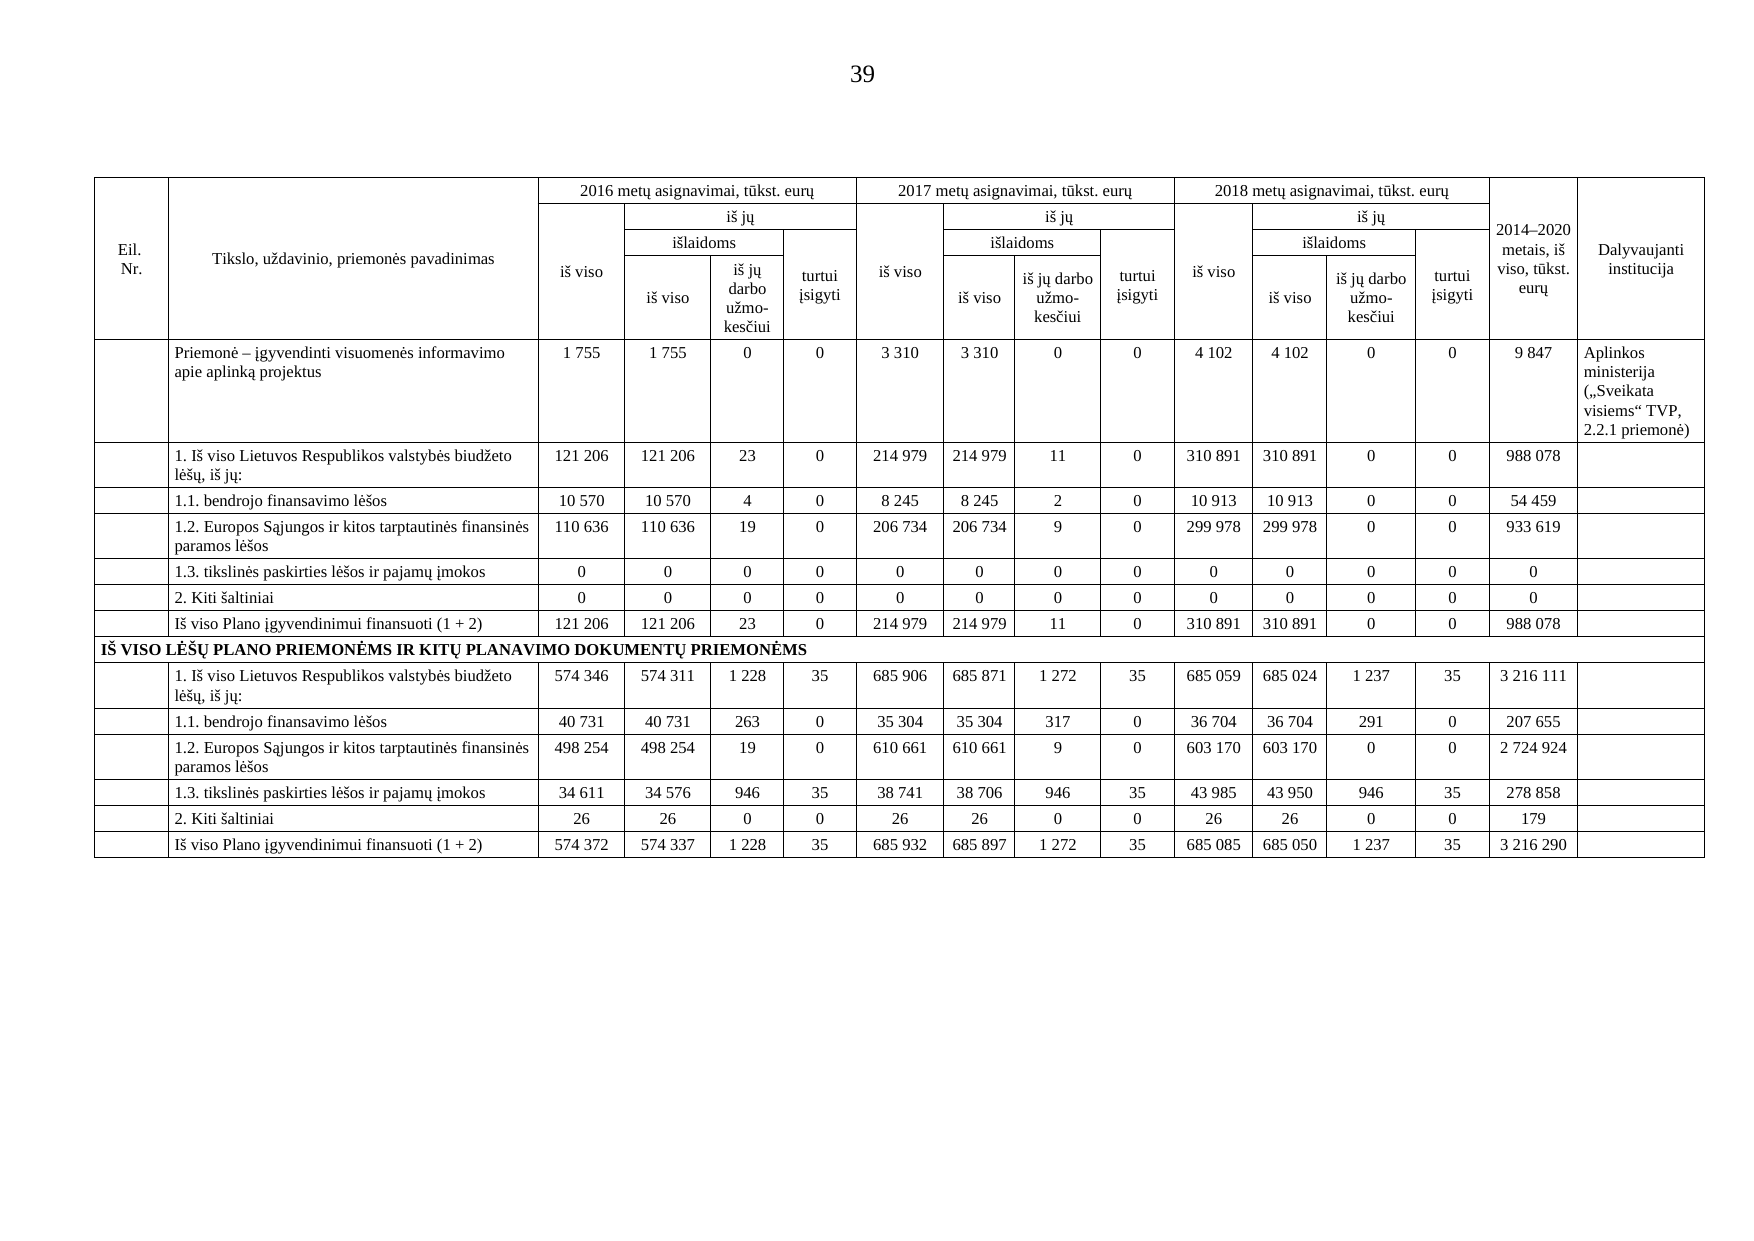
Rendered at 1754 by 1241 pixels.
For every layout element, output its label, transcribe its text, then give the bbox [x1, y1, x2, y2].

table_cell 0 [784, 514, 856, 558]
table_cell 317 [1015, 709, 1100, 733]
table_cell 263 [711, 709, 783, 733]
table_cell [95, 585, 168, 610]
table_cell 574 311 [625, 663, 710, 707]
table_cell 26 [539, 806, 624, 831]
table_cell [95, 488, 168, 513]
table_cell 0 [1101, 443, 1174, 487]
table_cell [1578, 832, 1704, 857]
table_cell 610 661 [857, 735, 943, 779]
table_cell 0 [625, 559, 710, 584]
table_cell 0 [539, 585, 624, 610]
table_cell 35 [1416, 663, 1489, 707]
table_cell 685 897 [944, 832, 1014, 857]
table_cell 0 [1327, 514, 1415, 558]
table_cell 26 [1175, 806, 1252, 831]
table_cell 3 216 290 [1490, 832, 1577, 857]
table_cell 206 734 [857, 514, 943, 558]
table_cell [1578, 611, 1704, 636]
table_cell 1 237 [1327, 663, 1415, 707]
table_cell iš jų [1253, 204, 1489, 229]
table_cell 35 [784, 832, 856, 857]
table_cell Aplinkos ministerija („Sveikata visiems“ TVP, 2.2.1 priemonė) [1578, 340, 1704, 442]
table_cell 1. Iš viso Lietuvos Respublikos valstybės biudžeto lėšų, iš jų: [169, 663, 538, 707]
table_cell 310 891 [1175, 611, 1252, 636]
table_cell 110 636 [539, 514, 624, 558]
table_cell 121 206 [539, 443, 624, 487]
table_cell 291 [1327, 709, 1415, 733]
table_cell 40 731 [539, 709, 624, 733]
table_cell 121 206 [625, 611, 710, 636]
table_cell [95, 806, 168, 831]
table_cell 35 [1416, 832, 1489, 857]
table_cell 0 [1175, 559, 1252, 584]
table_cell iš jų darbo užmo-kesčiui [1327, 256, 1415, 339]
table_cell 214 979 [944, 611, 1014, 636]
table_cell Iš viso Plano įgyvendinimui finansuoti (1 + 2) [169, 832, 538, 857]
table_cell 0 [1490, 559, 1577, 584]
table_cell 0 [1327, 559, 1415, 584]
table_cell 0 [784, 611, 856, 636]
table_cell [95, 443, 168, 487]
table_cell 23 [711, 611, 783, 636]
table_cell [95, 514, 168, 558]
table_cell 19 [711, 735, 783, 779]
table_cell išlaidoms [944, 230, 1100, 255]
table_cell 0 [1015, 806, 1100, 831]
table_cell 988 078 [1490, 611, 1577, 636]
table_cell išlaidoms [625, 230, 783, 255]
table_cell 610 661 [944, 735, 1014, 779]
table_cell turtui įsigyti [1416, 230, 1489, 339]
table_cell 0 [1101, 709, 1174, 733]
table_cell [95, 780, 168, 805]
table_cell 0 [1101, 611, 1174, 636]
table_cell [1578, 443, 1704, 487]
table_cell 685 059 [1175, 663, 1252, 707]
table_cell [1578, 709, 1704, 733]
table_cell 1 755 [539, 340, 624, 442]
table_cell 0 [711, 340, 783, 442]
table_cell 1.1. bendrojo finansavimo lėšos [169, 488, 538, 513]
table_cell 0 [1327, 443, 1415, 487]
table_cell 10 570 [625, 488, 710, 513]
table_cell 0 [784, 709, 856, 733]
table_cell 0 [1416, 559, 1489, 584]
table_cell 8 245 [857, 488, 943, 513]
table_cell 0 [944, 585, 1014, 610]
table_cell 35 304 [857, 709, 943, 733]
table_cell iš jų [625, 204, 856, 229]
table_cell 310 891 [1253, 611, 1326, 636]
table_cell 310 891 [1253, 443, 1326, 487]
table_cell [1578, 514, 1704, 558]
table_cell 685 906 [857, 663, 943, 707]
table_cell 4 102 [1253, 340, 1326, 442]
table_cell 214 979 [944, 443, 1014, 487]
table_cell 0 [857, 585, 943, 610]
table_header 2014–2020 metais, iš viso, tūkst. eurų [1490, 178, 1577, 339]
table_cell 9 [1015, 514, 1100, 558]
table_cell 685 050 [1253, 832, 1326, 857]
table_header Eil. Nr. [95, 178, 168, 339]
table_cell 0 [625, 585, 710, 610]
table_cell 574 372 [539, 832, 624, 857]
table_cell [1578, 780, 1704, 805]
table_cell 8 245 [944, 488, 1014, 513]
table_cell 0 [784, 340, 856, 442]
table_cell iš jų darbo užmo-kesčiui [1015, 256, 1100, 339]
table_cell 0 [1101, 806, 1174, 831]
table_cell IŠ VISO LĖŠŲ PLANO PRIEMONĖMS IR KITŲ PLANAVIMO DOKUMENTŲ PRIEMONĖMS [95, 637, 1704, 662]
table_cell 0 [1327, 611, 1415, 636]
table_cell 946 [711, 780, 783, 805]
table_cell 0 [1015, 340, 1100, 442]
table_cell 38 706 [944, 780, 1014, 805]
table_cell 0 [784, 559, 856, 584]
table_cell iš jų [944, 204, 1174, 229]
table_cell išlaidoms [1253, 230, 1415, 255]
table_cell 35 [784, 780, 856, 805]
table_cell 0 [711, 806, 783, 831]
table_cell 207 655 [1490, 709, 1577, 733]
table_cell [95, 559, 168, 584]
table_cell turtui įsigyti [1101, 230, 1174, 339]
table_cell iš viso [857, 204, 943, 339]
table_cell 498 254 [539, 735, 624, 779]
table_cell 36 704 [1175, 709, 1252, 733]
table_cell 988 078 [1490, 443, 1577, 487]
table_cell 179 [1490, 806, 1577, 831]
table_cell Iš viso Plano įgyvendinimui finansuoti (1 + 2) [169, 611, 538, 636]
table_cell iš viso [1175, 204, 1252, 339]
table_cell [1578, 735, 1704, 779]
table_cell [1578, 488, 1704, 513]
table_cell 0 [1416, 709, 1489, 733]
table_cell 933 619 [1490, 514, 1577, 558]
table_cell 4 102 [1175, 340, 1252, 442]
table_cell 19 [711, 514, 783, 558]
table_cell turtui įsigyti [784, 230, 856, 339]
table_cell 685 085 [1175, 832, 1252, 857]
table_cell 0 [1416, 611, 1489, 636]
table_cell 54 459 [1490, 488, 1577, 513]
table_cell 1. Iš viso Lietuvos Respublikos valstybės biudžeto lėšų, iš jų: [169, 443, 538, 487]
table_cell 0 [1416, 806, 1489, 831]
table_cell 0 [1101, 514, 1174, 558]
table_cell 2 724 924 [1490, 735, 1577, 779]
table_cell [1578, 806, 1704, 831]
table_cell 10 570 [539, 488, 624, 513]
table_header 2017 metų asignavimai, tūkst. eurų [857, 178, 1174, 203]
table_cell 43 985 [1175, 780, 1252, 805]
table_cell 1.2. Europos Sąjungos ir kitos tarptautinės finansinės paramos lėšos [169, 735, 538, 779]
table_cell 0 [1101, 488, 1174, 513]
table_cell 34 576 [625, 780, 710, 805]
table_cell 3 310 [857, 340, 943, 442]
table_cell 0 [1101, 340, 1174, 442]
table_cell 1 272 [1015, 832, 1100, 857]
table_cell 0 [1101, 559, 1174, 584]
table_cell 0 [784, 585, 856, 610]
table_cell 1.1. bendrojo finansavimo lėšos [169, 709, 538, 733]
table_cell [95, 611, 168, 636]
table_cell 206 734 [944, 514, 1014, 558]
table_cell 0 [1101, 585, 1174, 610]
table_cell 121 206 [625, 443, 710, 487]
table_header 2018 metų asignavimai, tūkst. eurų [1175, 178, 1489, 203]
table_cell 0 [1327, 806, 1415, 831]
table_header 2016 metų asignavimai, tūkst. eurų [539, 178, 856, 203]
table_cell [95, 340, 168, 442]
table_cell 299 978 [1253, 514, 1326, 558]
table_cell iš jų darbo užmo-kesčiui [711, 256, 783, 339]
table_cell 0 [1416, 735, 1489, 779]
table_cell 0 [1253, 559, 1326, 584]
table_cell 0 [539, 559, 624, 584]
table_cell 0 [1015, 559, 1100, 584]
table_cell 310 891 [1175, 443, 1252, 487]
table_cell 36 704 [1253, 709, 1326, 733]
table_cell 1.3. tikslinės paskirties lėšos ir pajamų įmokos [169, 559, 538, 584]
table_cell 0 [1416, 585, 1489, 610]
table_cell 0 [1490, 585, 1577, 610]
table_cell 946 [1327, 780, 1415, 805]
table_cell [1578, 559, 1704, 584]
table_cell [95, 709, 168, 733]
table_cell 946 [1015, 780, 1100, 805]
table_cell 299 978 [1175, 514, 1252, 558]
table_cell 35 [1101, 780, 1174, 805]
table_cell 35 [1101, 832, 1174, 857]
table_cell iš viso [625, 256, 710, 339]
table_cell 1 755 [625, 340, 710, 442]
table_cell iš viso [539, 204, 624, 339]
table_cell 26 [1253, 806, 1326, 831]
table_cell [1578, 585, 1704, 610]
table_cell 9 847 [1490, 340, 1577, 442]
table_cell 11 [1015, 443, 1100, 487]
table_cell 0 [1416, 340, 1489, 442]
table_cell 0 [711, 559, 783, 584]
table_cell 0 [784, 443, 856, 487]
table_cell 0 [784, 488, 856, 513]
table_cell 0 [1416, 514, 1489, 558]
table_cell 0 [784, 806, 856, 831]
table_cell iš viso [1253, 256, 1326, 339]
table_cell Priemonė – įgyvendinti visuomenės informavimo apie aplinką projektus [169, 340, 538, 442]
table_cell 603 170 [1253, 735, 1326, 779]
table_cell 0 [1015, 585, 1100, 610]
table_cell 0 [1327, 340, 1415, 442]
table_cell 0 [1327, 735, 1415, 779]
table_cell 0 [1327, 488, 1415, 513]
table_cell 110 636 [625, 514, 710, 558]
table_cell 34 611 [539, 780, 624, 805]
table_cell 38 741 [857, 780, 943, 805]
table_cell 35 [784, 663, 856, 707]
table_cell 0 [1416, 488, 1489, 513]
table_cell [95, 832, 168, 857]
table_cell 1.3. tikslinės paskirties lėšos ir pajamų įmokos [169, 780, 538, 805]
table_cell 0 [1416, 443, 1489, 487]
table_cell [95, 735, 168, 779]
table_cell 3 310 [944, 340, 1014, 442]
table_cell 0 [784, 735, 856, 779]
table_cell 10 913 [1253, 488, 1326, 513]
table_cell 0 [1175, 585, 1252, 610]
table_cell 1 228 [711, 663, 783, 707]
table_cell 0 [944, 559, 1014, 584]
table_cell 9 [1015, 735, 1100, 779]
table_cell 0 [857, 559, 943, 584]
table_cell 685 024 [1253, 663, 1326, 707]
table_cell 3 216 111 [1490, 663, 1577, 707]
table_cell [95, 663, 168, 707]
table_cell 35 [1416, 780, 1489, 805]
table_header Dalyvaujanti institucija [1578, 178, 1704, 339]
table_cell 40 731 [625, 709, 710, 733]
table_cell 26 [625, 806, 710, 831]
table_cell 35 304 [944, 709, 1014, 733]
table_cell 121 206 [539, 611, 624, 636]
table_cell 11 [1015, 611, 1100, 636]
table_cell 574 337 [625, 832, 710, 857]
table_cell [1578, 663, 1704, 707]
table_cell 498 254 [625, 735, 710, 779]
table_cell 26 [944, 806, 1014, 831]
table_cell 0 [1253, 585, 1326, 610]
table_cell 10 913 [1175, 488, 1252, 513]
table_cell 0 [1327, 585, 1415, 610]
table_cell 214 979 [857, 611, 943, 636]
table_cell 1 237 [1327, 832, 1415, 857]
table_cell 4 [711, 488, 783, 513]
table_cell 1 272 [1015, 663, 1100, 707]
table_cell 603 170 [1175, 735, 1252, 779]
table_cell 0 [1101, 735, 1174, 779]
table_cell 0 [711, 585, 783, 610]
table_cell 574 346 [539, 663, 624, 707]
table_cell 2. Kiti šaltiniai [169, 585, 538, 610]
table_cell 23 [711, 443, 783, 487]
table_cell 26 [857, 806, 943, 831]
table_cell 214 979 [857, 443, 943, 487]
table_cell 2 [1015, 488, 1100, 513]
table_header Tikslo, uždavinio, priemonės pavadinimas [169, 178, 538, 339]
table_cell 2. Kiti šaltiniai [169, 806, 538, 831]
table_cell 685 871 [944, 663, 1014, 707]
table_cell iš viso [944, 256, 1014, 339]
table_cell 278 858 [1490, 780, 1577, 805]
table_cell 685 932 [857, 832, 943, 857]
table_cell 43 950 [1253, 780, 1326, 805]
table_cell 1.2. Europos Sąjungos ir kitos tarptautinės finansinės paramos lėšos [169, 514, 538, 558]
table_cell 1 228 [711, 832, 783, 857]
table_cell 35 [1101, 663, 1174, 707]
